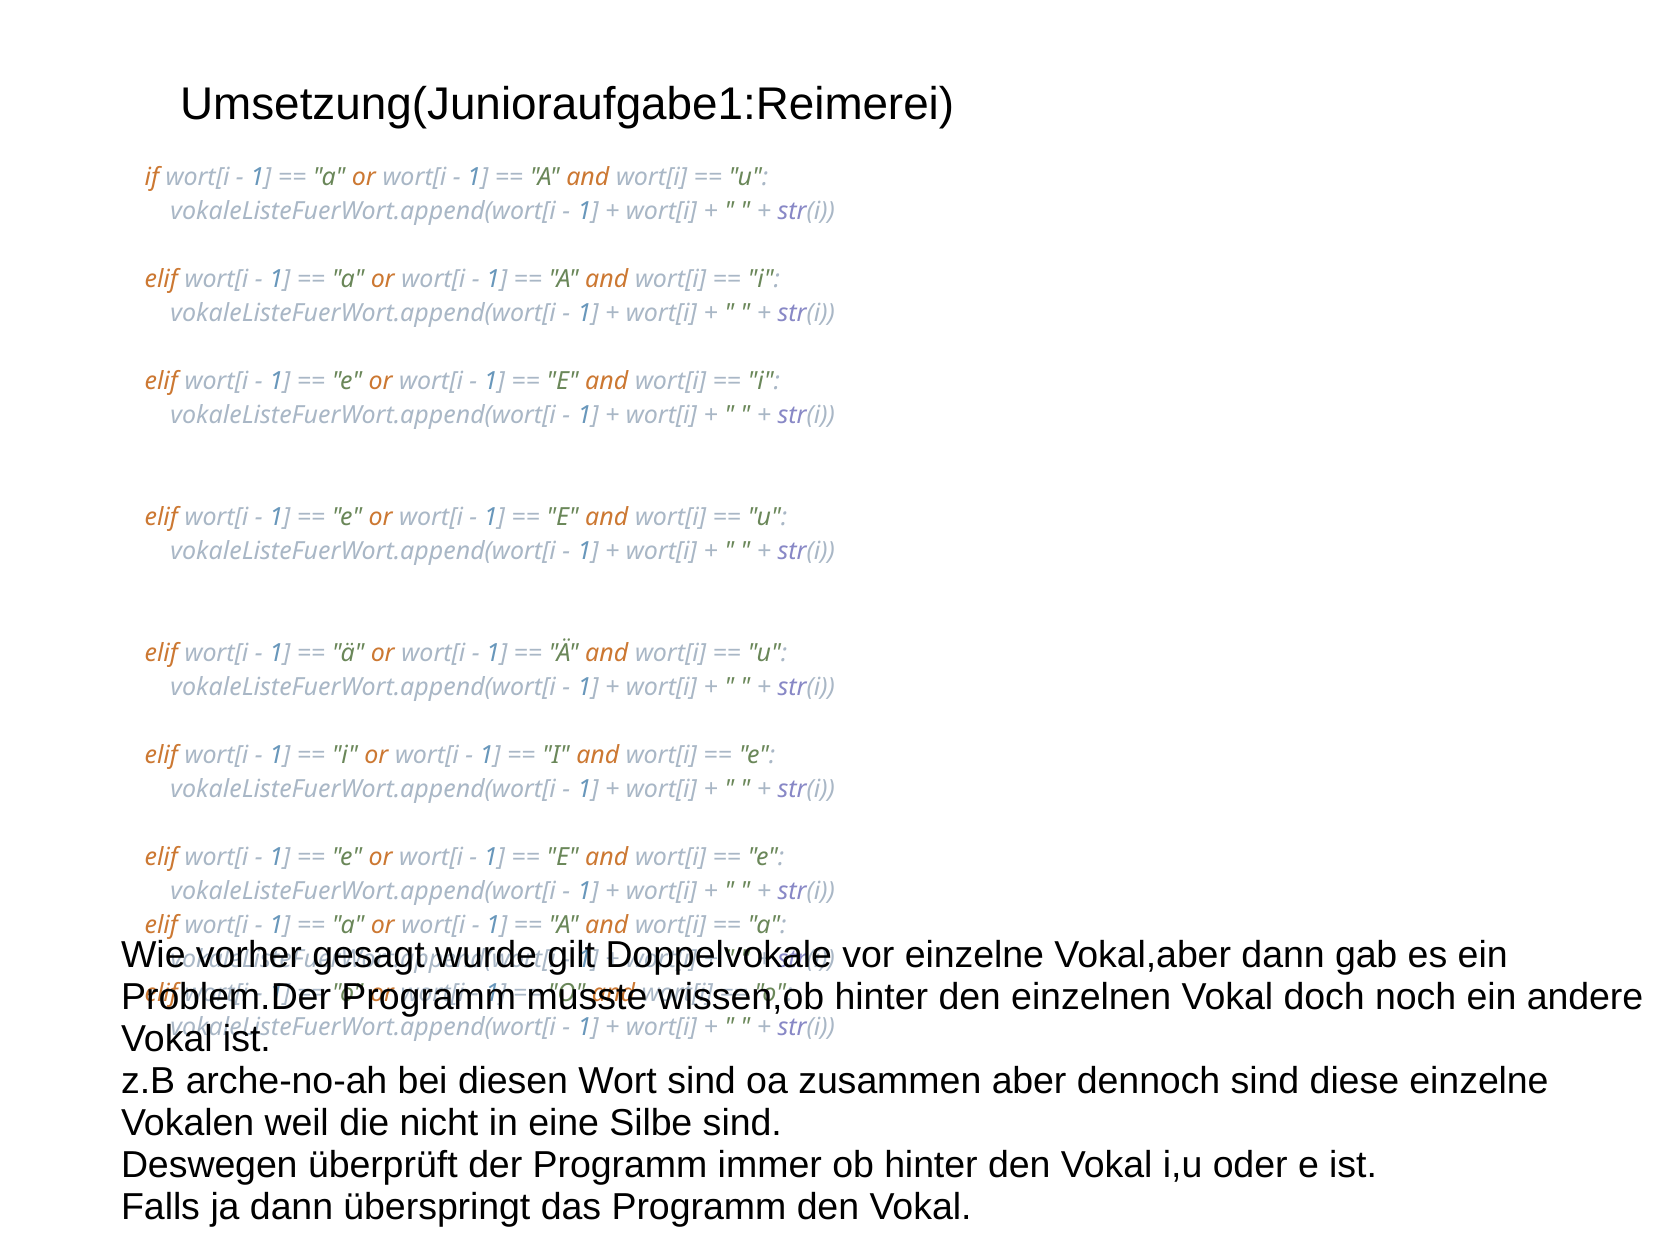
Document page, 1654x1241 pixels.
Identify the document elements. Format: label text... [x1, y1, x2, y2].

text_box if wort[i - 1] == "a" or wort[i - 1] == "A" and wort[i] == "u": vokaleListeFuerWort.append(wort[i - 1] + wort[i] + " " + str(i)) elif wort[i - 1] == "a" or wort[i - 1] == "A" and wort[i] == "i": vokaleListeFuerWort.append(wort[i - 1] + wort[i] + " " + str(i)) elif wort[i - 1] == "e" or wort[i - 1] == "E" and wort[i] == "i": vokaleListeFuerWort.append(wort[i - 1] + wort[i] + " " + str(i)) elif wort[i - 1] == "e" or wort[i - 1] == "E" and wort[i] == "u": vokaleListeFuerWort.append(wort[i - 1] + wort[i] + " " + str(i)) elif wort[i - 1] == "ä" or wort[i - 1] == "Ä" and wort[i] == "u": vokaleListeFuerWort.append(wort[i - 1] + wort[i] + " " + str(i)) elif wort[i - 1] == "i" or wort[i - 1] == "I" and wort[i] == "e": vokaleListeFuerWort.append(wort[i - 1] + wort[i] + " " + str(i)) elif wort[i - 1] == "e" or wort[i - 1] == "E" and wort[i] == "e": vokaleListeFuerWort.append(wort[i - 1] + wort[i] + " " + str(i)) elif wort[i - 1] == "a" or wort[i - 1] == "A" and wort[i] == "a": vokaleListeFuerWort.append(wort[i - 1] + wort[i] + " " + str(i)) elif wort[i - 1] == "o" or wort[i - 1] == "O" and wort[i] == "o": vokaleListeFuerWort.append(wort[i - 1] + wort[i] + " " + str(i)) [129, 151, 1357, 925]
text_box Umsetzung(Junioraufgabe1:Reimerei) [165, 70, 970, 137]
text_box Wie vorher gesagt wurde gilt Doppelvokale vor einzelne Vokal,aber dann gab es ein Problem.Der Programm musste wissen,ob hinter den einzelnen Vokal doch noch ein andere Vokal ist. z.B arche-no-ah bei diesen Wort sind oa zusammen aber dennoch sind diese einzelne Vokalen weil die nicht in eine Silbe sind. Deswegen überprüft der Programm immer ob hinter den Vokal i,u oder e ist. Falls ja dann überspringt das Programm den Vokal. [106, 925, 1654, 1235]
